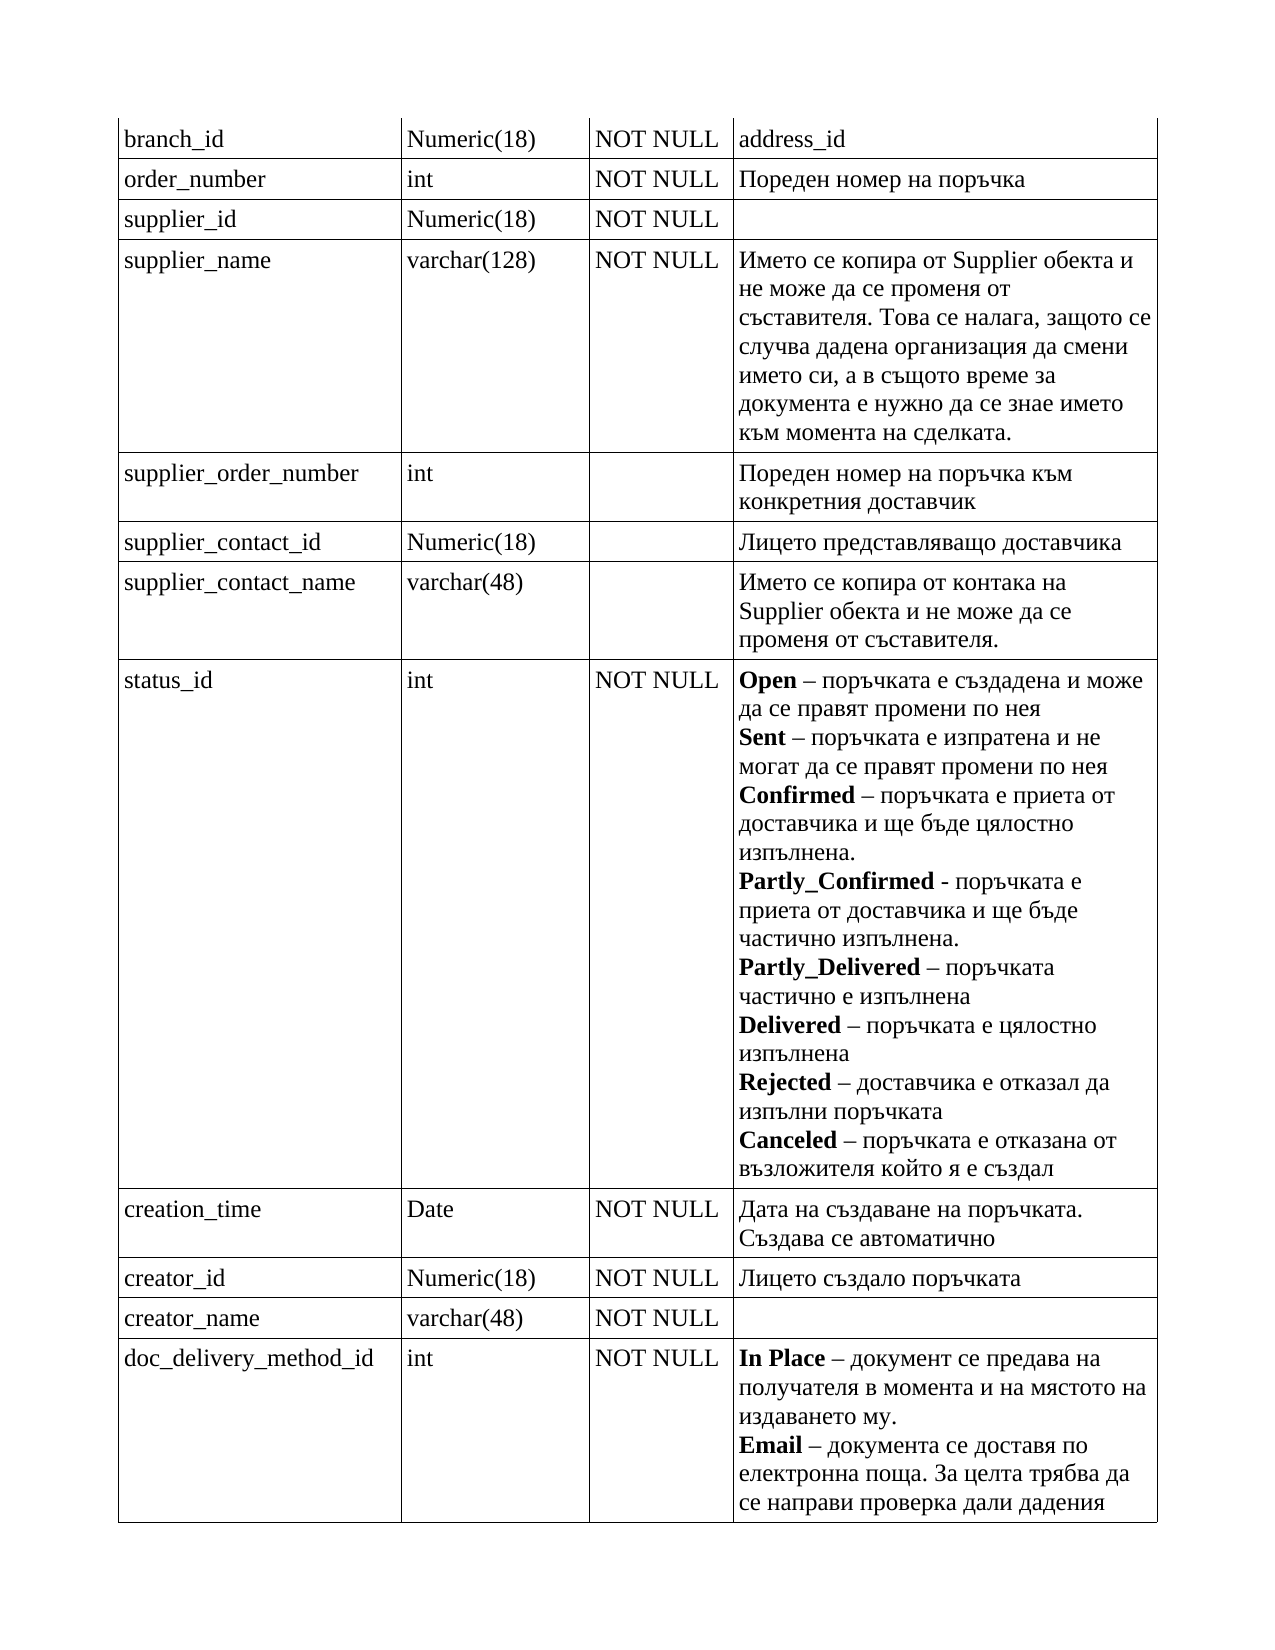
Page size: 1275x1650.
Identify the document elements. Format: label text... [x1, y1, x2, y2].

table_cell branch_id [119, 118, 401, 158]
table_cell NOT NULL [590, 1298, 733, 1338]
table_cell creator_id [119, 1258, 401, 1297]
table_cell Numeric(18) [402, 1258, 589, 1297]
table_cell int [402, 159, 589, 199]
table_cell NOT NULL [590, 1189, 733, 1257]
table_cell supplier_id [119, 200, 401, 239]
table_cell creator_name [119, 1298, 401, 1338]
table_cell NOT NULL [590, 660, 733, 1188]
table_cell [734, 1298, 1157, 1338]
table_cell Numeric(18) [402, 522, 589, 561]
table_cell NOT NULL [590, 240, 733, 452]
table_cell doc_delivery_method_id [119, 1339, 401, 1522]
table_cell Пореден номер на поръчка към конкретния доставчик [734, 453, 1157, 521]
table_cell Numeric(18) [402, 200, 589, 239]
table_cell supplier_contact_id [119, 522, 401, 561]
table_cell NOT NULL [590, 1339, 733, 1522]
table_cell Numeric(18) [402, 118, 589, 158]
table_cell address_id [734, 118, 1157, 158]
table_cell varchar(48) [402, 1298, 589, 1338]
table_cell NOT NULL [590, 1258, 733, 1297]
table_cell Date [402, 1189, 589, 1257]
table_cell Името се копира от Supplier обекта и не може да се променя от съставителя. Това се налага, защото се случва дадена организация да смени името си, а в същото време за документа е нужно да се знае името към момента на сделката. [734, 240, 1157, 452]
table_cell int [402, 453, 589, 521]
table_cell varchar(48) [402, 562, 589, 659]
table_cell [590, 453, 733, 521]
table_cell Open – поръчката е създадена и може да се правят промени по нея Sent – поръчката е изпратена и не могат да се правят промени по нея Confirmed – поръчката е приета от доставчика и ще бъде цялостно изпълнена. Partly_Confirmed - поръчката е приета от доставчика и ще бъде частично изпълнена. Partly_Delivered – поръчката частично е изпълнена Delivered – поръчката е цялостно изпълнена Rejected – доставчика е отказал да изпълни поръчката Canceled – поръчката е отказана от възложителя който я е създал [734, 660, 1157, 1188]
table_cell supplier_order_number [119, 453, 401, 521]
table_cell NOT NULL [590, 200, 733, 239]
table_cell supplier_name [119, 240, 401, 452]
table_cell NOT NULL [590, 159, 733, 199]
table_cell creation_time [119, 1189, 401, 1257]
table_cell NOT NULL [590, 118, 733, 158]
table_cell Дата на създаване на поръчката. Създава се автоматично [734, 1189, 1157, 1257]
table_cell In Place – документ се предава на получателя в момента и на мястото на издаването му. Email – документа се доставя по електронна поща. За целта трябва да се направи проверка дали дадения [734, 1339, 1157, 1522]
table_cell [590, 562, 733, 659]
table_cell [734, 200, 1157, 239]
table_cell int [402, 660, 589, 1188]
table_cell supplier_contact_name [119, 562, 401, 659]
table_cell Пореден номер на поръчка [734, 159, 1157, 199]
table_cell Името се копира от контака на Supplier обекта и не може да се променя от съставителя. [734, 562, 1157, 659]
table_cell status_id [119, 660, 401, 1188]
table_cell Лицето създало поръчката [734, 1258, 1157, 1297]
table_cell order_number [119, 159, 401, 199]
table_cell varchar(128) [402, 240, 589, 452]
table_cell int [402, 1339, 589, 1522]
table_cell Лицето представляващо доставчика [734, 522, 1157, 561]
table_cell [590, 522, 733, 561]
